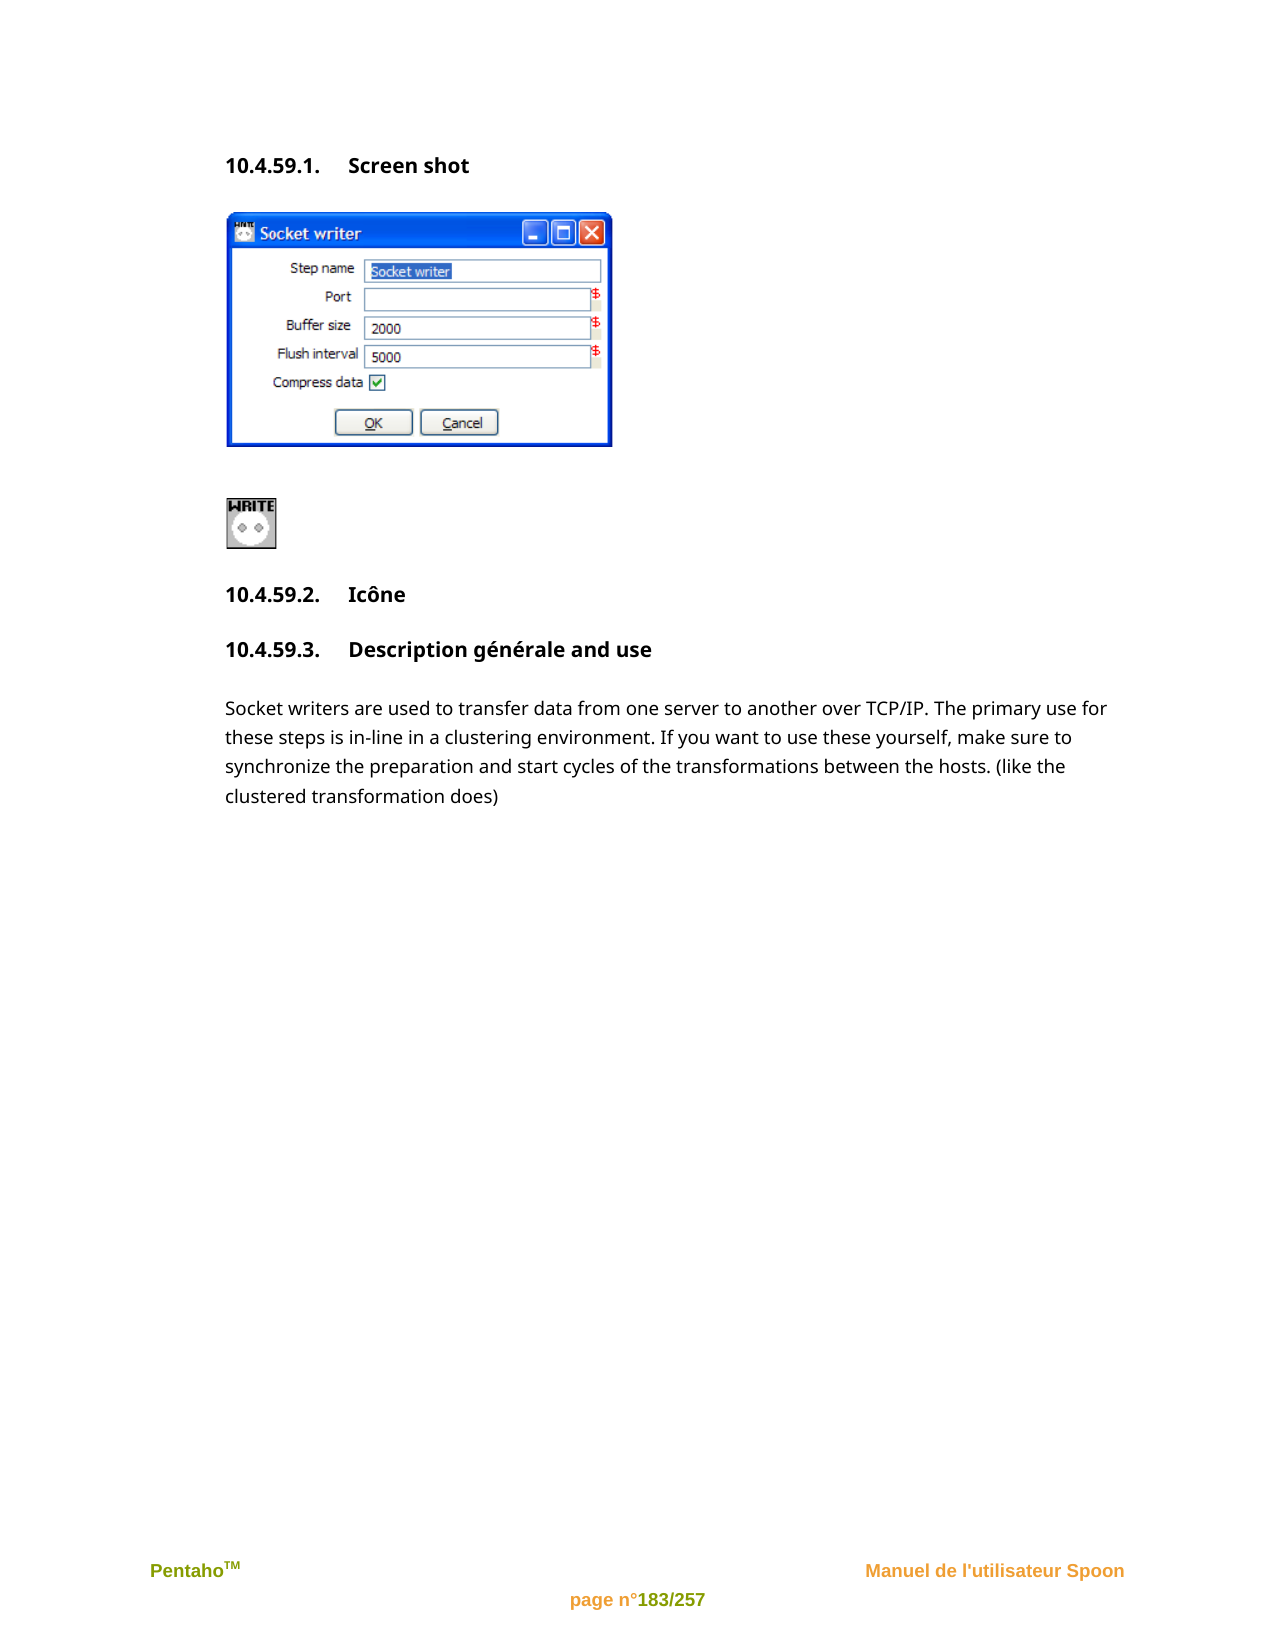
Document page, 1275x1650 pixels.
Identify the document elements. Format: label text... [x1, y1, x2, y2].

text Socket writers are used to transfer data from one server to another over TCP/IP. The primary use for these steps is in-line in a clustering environment. If you want to use these yourself, make sure to synchronize the preparation and start cycles of the transformations between the hosts. (like the clustered transformation does) [225, 692, 1125, 809]
subtitle Screen shot [225, 150, 1125, 179]
subtitle Icône [225, 204, 1125, 609]
subtitle Description générale and use [225, 634, 1125, 663]
picture [226, 498, 277, 549]
